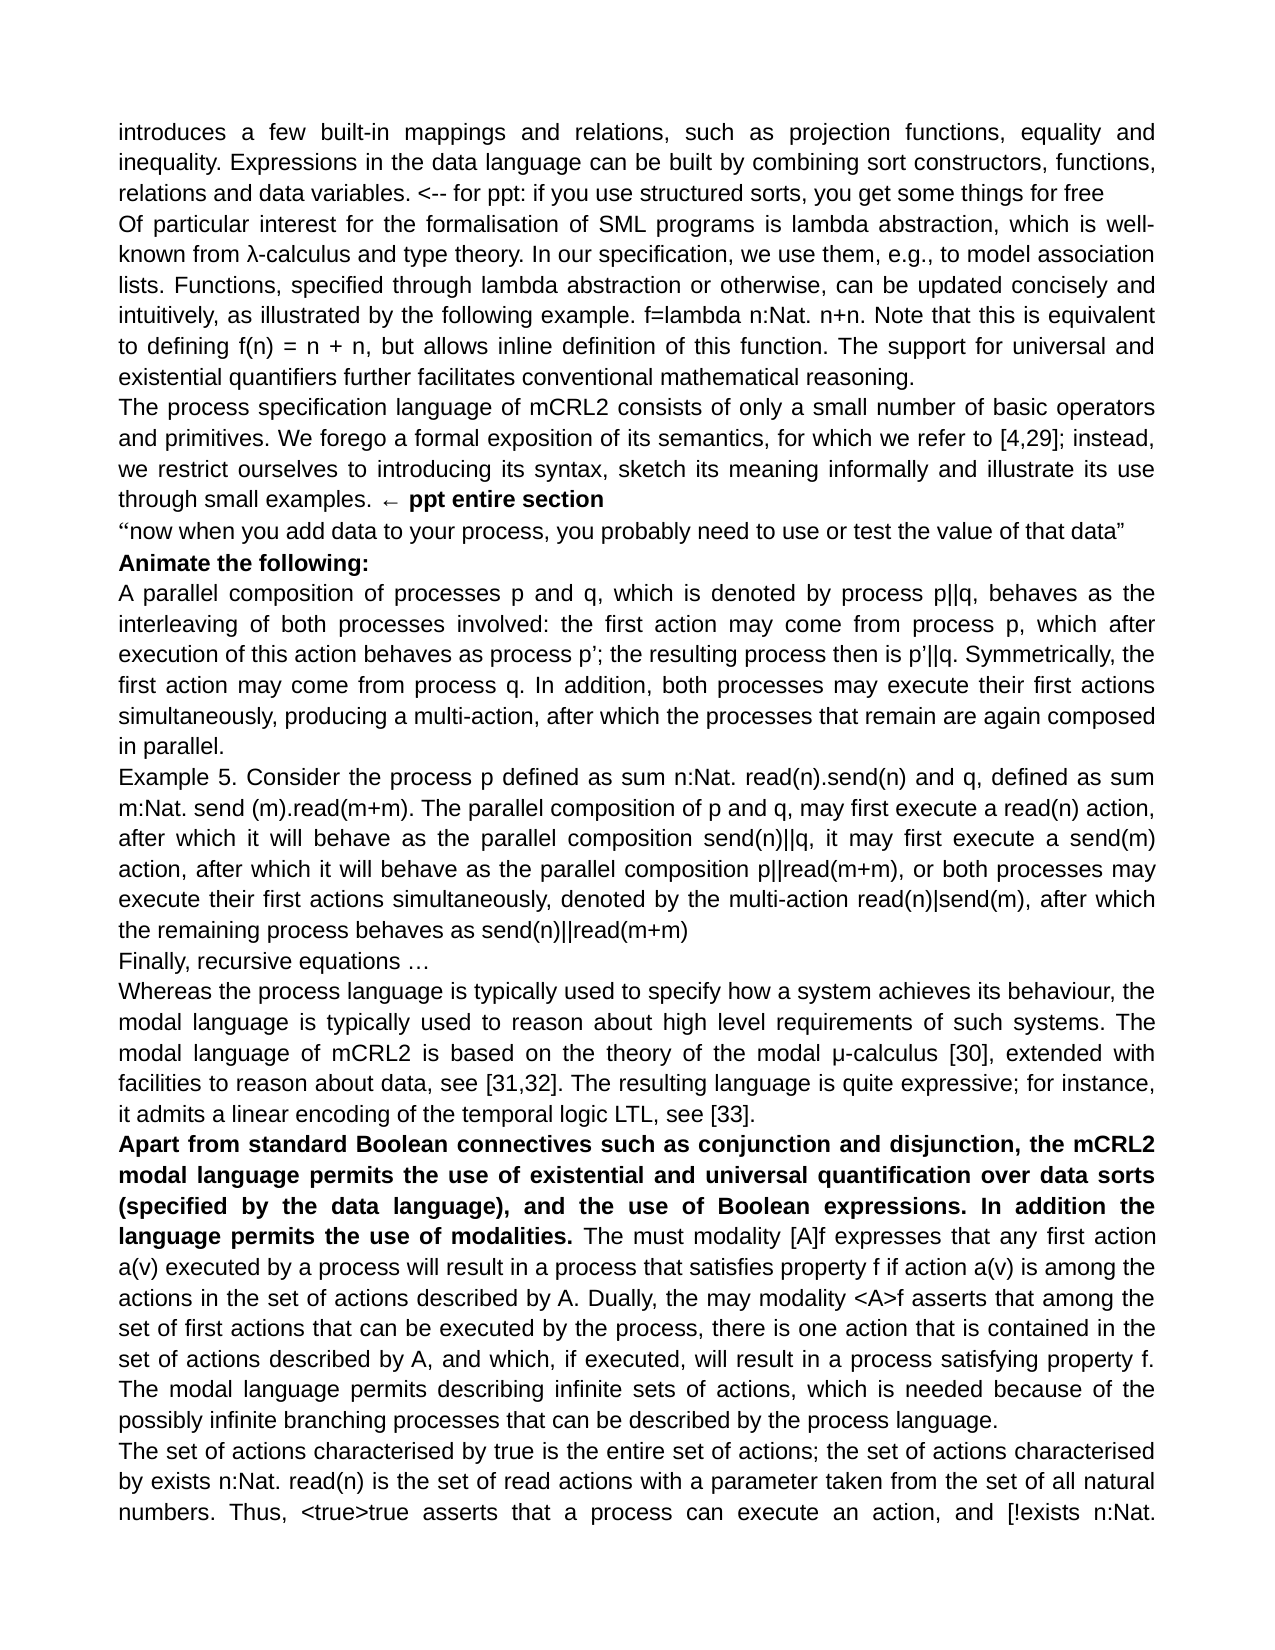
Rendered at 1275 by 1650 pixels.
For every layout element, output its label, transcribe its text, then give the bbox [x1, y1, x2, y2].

text Whereas the process language is typically used to specify how a system achieves its behaviour, the modal language is typically used to reason about high level requirements of such systems. The modal language of mCRL2 is based on the theory of the modal μ-calculus [30], extended with facilities to reason about data, see [31,32]. The resulting language is quite expressive; for instance, it admits a linear encoding of the temporal logic LTL, see [33]. [118, 978, 1157, 1127]
text A parallel composition of processes p and q, which is denoted by process p||q, behaves as the interleaving of both processes involved: the first action may come from process p, which after execution of this action behaves as process p’; the resulting process then is p’||q. Symmetrically, the first action may come from process q. In addition, both processes may execute their first actions simultaneously, producing a multi-action, after which the processes that remain are again composed in parallel. [118, 579, 1157, 759]
text Of particular interest for the formalisation of SML programs is lambda abstraction, which is well-known from λ-calculus and type theory. In our specification, we use them, e.g., to model association lists. Functions, specified through lambda abstraction or otherwise, can be updated concisely and intuitively, as illustrated by the following example. f=lambda n:Nat. n+n. Note that this is equivalent to defining f(n) = n + n, but allows inline definition of this function. The support for universal and existential quantifiers further facilitates conventional mathematical reasoning. [118, 210, 1157, 390]
text The set of actions characterised by true is the entire set of actions; the set of actions characterised by exists n:Nat. read(n) is the set of read actions with a parameter taken from the set of all natural numbers. Thus, <true>true asserts that a process can execute an action, and [!exists n:Nat. [118, 1437, 1157, 1525]
text Apart from standard Boolean connectives such as conjunction and disjunction, the mCRL2 modal language permits the use of existential and universal quantification over data sorts (specified by the data language), and the use of Boolean expressions. In addition the language permits the use of modalities. The must modality [A]f expresses that any first action a(v) executed by a process will result in a process that satisfies property f if action a(v) is among the actions in the set of actions described by A. Dually, the may modality <A>f asserts that among the set of first actions that can be executed by the process, there is one action that is contained in the set of actions described by A, and which, if executed, will result in a process satisfying property f. The modal language permits describing infinite sets of actions, which is needed because of the possibly infinite branching processes that can be described by the process language. [118, 1131, 1157, 1433]
text Example 5. Consider the process p defined as sum n:Nat. read(n).send(n) and q, defined as sum m:Nat. send (m).read(m+m). The parallel composition of p and q, may first execute a read(n) action, after which it will behave as the parallel composition send(n)||q, it may first execute a send(m) action, after which it will behave as the parallel composition p||read(m+m), or both processes may execute their first actions simultaneously, denoted by the multi-action read(n)|send(m), after which the remaining process behaves as send(n)||read(m+m) [118, 763, 1157, 943]
text Animate the following: [118, 549, 1157, 576]
text The process specification language of mCRL2 consists of only a small number of basic operators and primitives. We forego a formal exposition of its semantics, for which we refer to [4,29]; instead, we restrict ourselves to introducing its syntax, sketch its meaning informally and illustrate its use through small examples. ← ppt entire section [118, 394, 1157, 512]
text introduces a few built-in mappings and relations, such as projection functions, equality and inequality. Expressions in the data language can be built by combining sort constructors, functions, relations and data variables. <-- for ppt: if you use structured sorts, you get some things for free [118, 118, 1157, 206]
text Finally, recursive equations … [118, 947, 1157, 974]
text “now when you add data to your process, you probably need to use or test the value of that data” [118, 516, 1157, 545]
